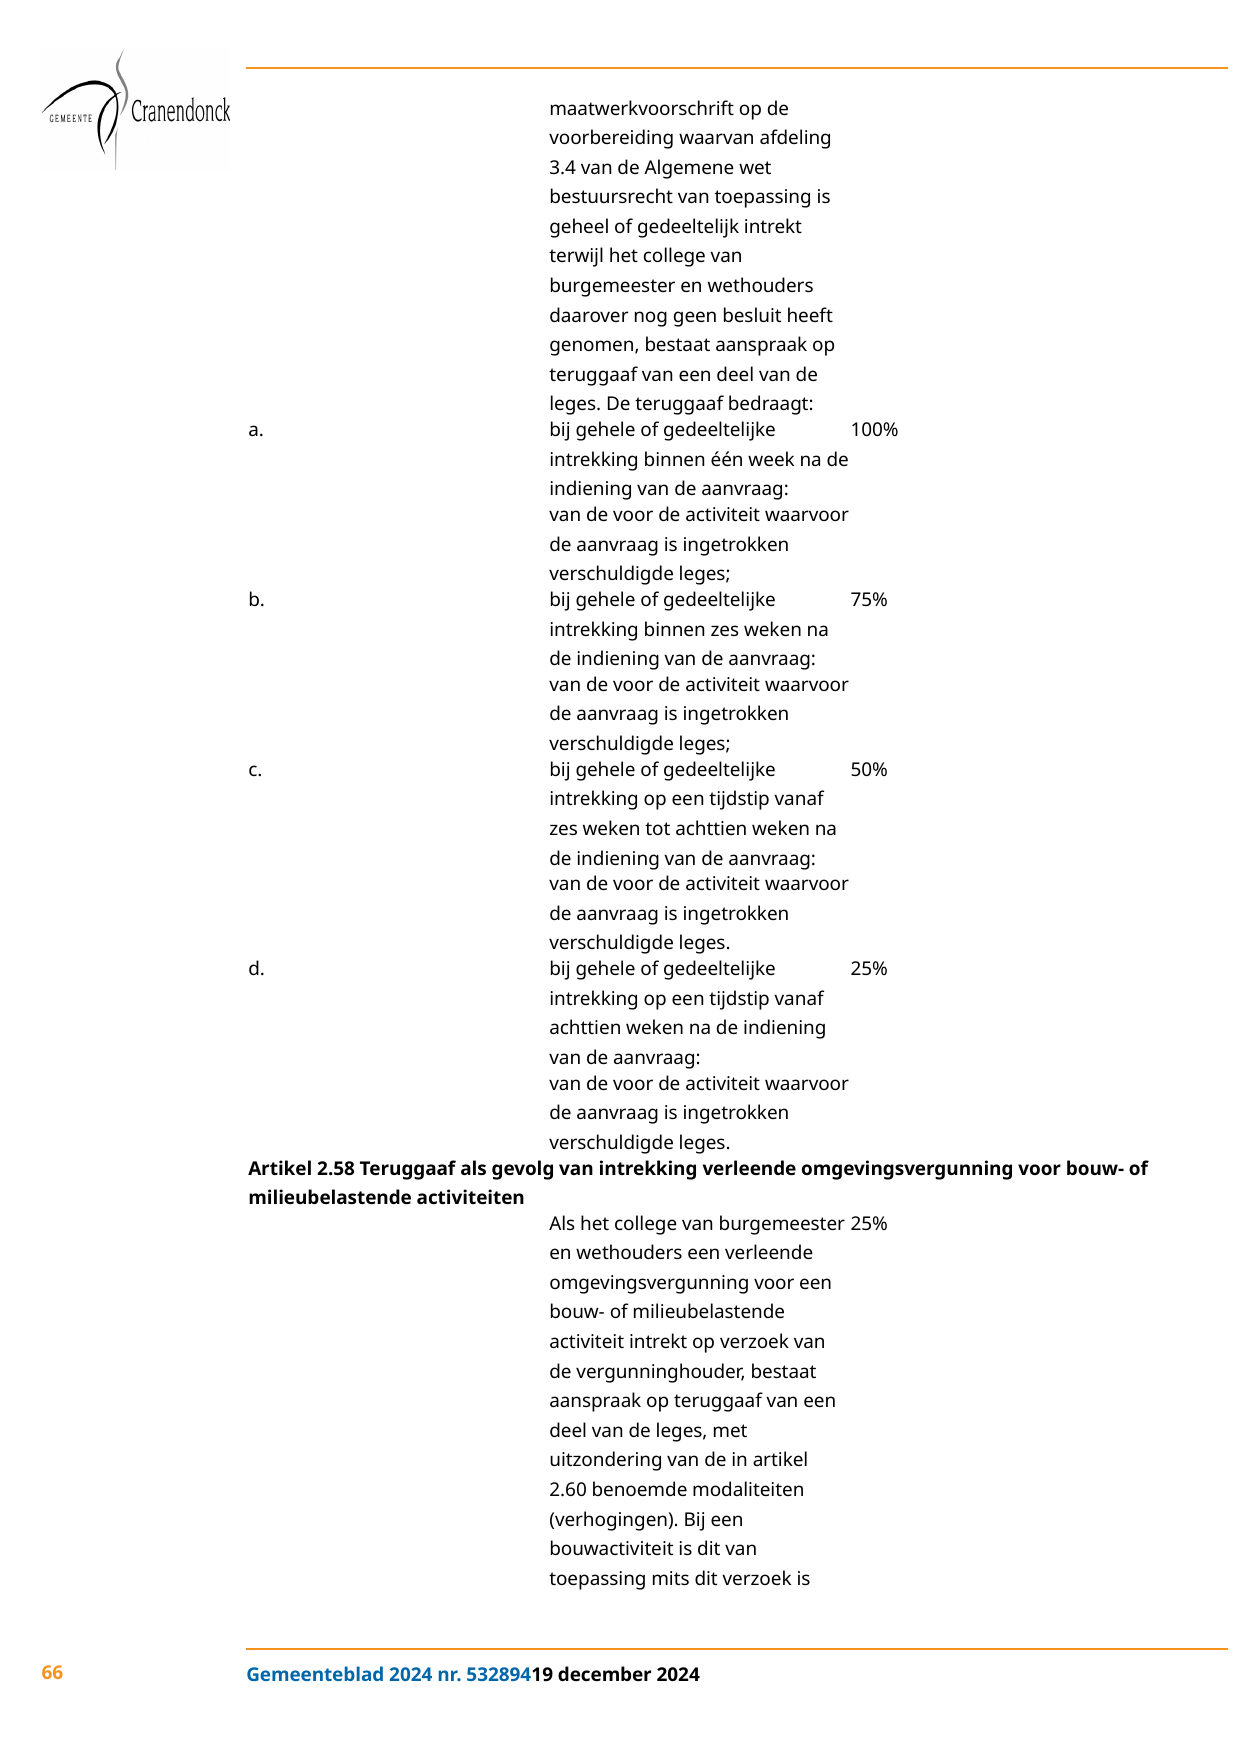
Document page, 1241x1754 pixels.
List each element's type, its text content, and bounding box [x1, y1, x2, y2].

table_cell [850, 1070, 1152, 1155]
table_cell [248, 870, 549, 955]
table_cell 25% [850, 955, 1152, 1070]
table_cell a. [248, 416, 549, 501]
table_cell [248, 1070, 549, 1155]
table_cell bij gehele of gedeeltelijke intrekking op een tijdstip vanaf achttien weken na de indiening van de aanvraag: [549, 955, 850, 1070]
table_cell [248, 1210, 549, 1591]
table_cell [248, 95, 549, 416]
table_cell 100% [850, 416, 1152, 501]
table_cell van de voor de activiteit waarvoor de aanvraag is ingetrokken verschuldigde leges; [549, 671, 850, 756]
table_cell Als het college van burgemeester en wethouders een verleende omgevingsvergunning voor een bouw- of milieubelastende activiteit intrekt op verzoek van de vergunninghouder, bestaat aanspraak op teruggaaf van een deel van de leges, met uitzondering van de in artikel 2.60 benoemde modaliteiten (verhogingen). Bij een bouwactiviteit is dit van toepassing mits dit verzoek is [549, 1210, 850, 1591]
picture [41, 47, 231, 172]
table_cell [850, 671, 1152, 756]
table_cell van de voor de activiteit waarvoor de aanvraag is ingetrokken verschuldigde leges; [549, 501, 850, 586]
table_cell [850, 870, 1152, 955]
table_cell [850, 95, 1152, 416]
table_cell 25% [850, 1210, 1152, 1591]
table_cell Artikel 2.58 Teruggaaf als gevolg van intrekking verleende omgevingsvergunning voor bouw- of milieubelastende activiteiten [248, 1155, 1152, 1210]
table_cell c. [248, 756, 549, 870]
table_cell d. [248, 955, 549, 1070]
table_cell bij gehele of gedeeltelijke intrekking binnen zes weken na de indiening van de aanvraag: [549, 586, 850, 671]
table_cell [850, 501, 1152, 586]
table_cell [248, 671, 549, 756]
table_cell van de voor de activiteit waarvoor de aanvraag is ingetrokken verschuldigde leges. [549, 870, 850, 955]
table_cell bij gehele of gedeeltelijke intrekking op een tijdstip vanaf zes weken tot achttien weken na de indiening van de aanvraag: [549, 756, 850, 870]
table_cell bij gehele of gedeeltelijke intrekking binnen één week na de indiening van de aanvraag: [549, 416, 850, 501]
table_cell b. [248, 586, 549, 671]
table_cell van de voor de activiteit waarvoor de aanvraag is ingetrokken verschuldigde leges. [549, 1070, 850, 1155]
table_cell [248, 501, 549, 586]
table_cell 75% [850, 586, 1152, 671]
table_cell maatwerkvoorschrift op de voorbereiding waarvan afdeling 3.4 van de Algemene wet bestuursrecht van toepassing is geheel of gedeeltelijk intrekt terwijl het college van burgemeester en wethouders daarover nog geen besluit heeft genomen, bestaat aanspraak op teruggaaf van een deel van de leges. De teruggaaf bedraagt: [549, 95, 850, 416]
table_cell 50% [850, 756, 1152, 870]
